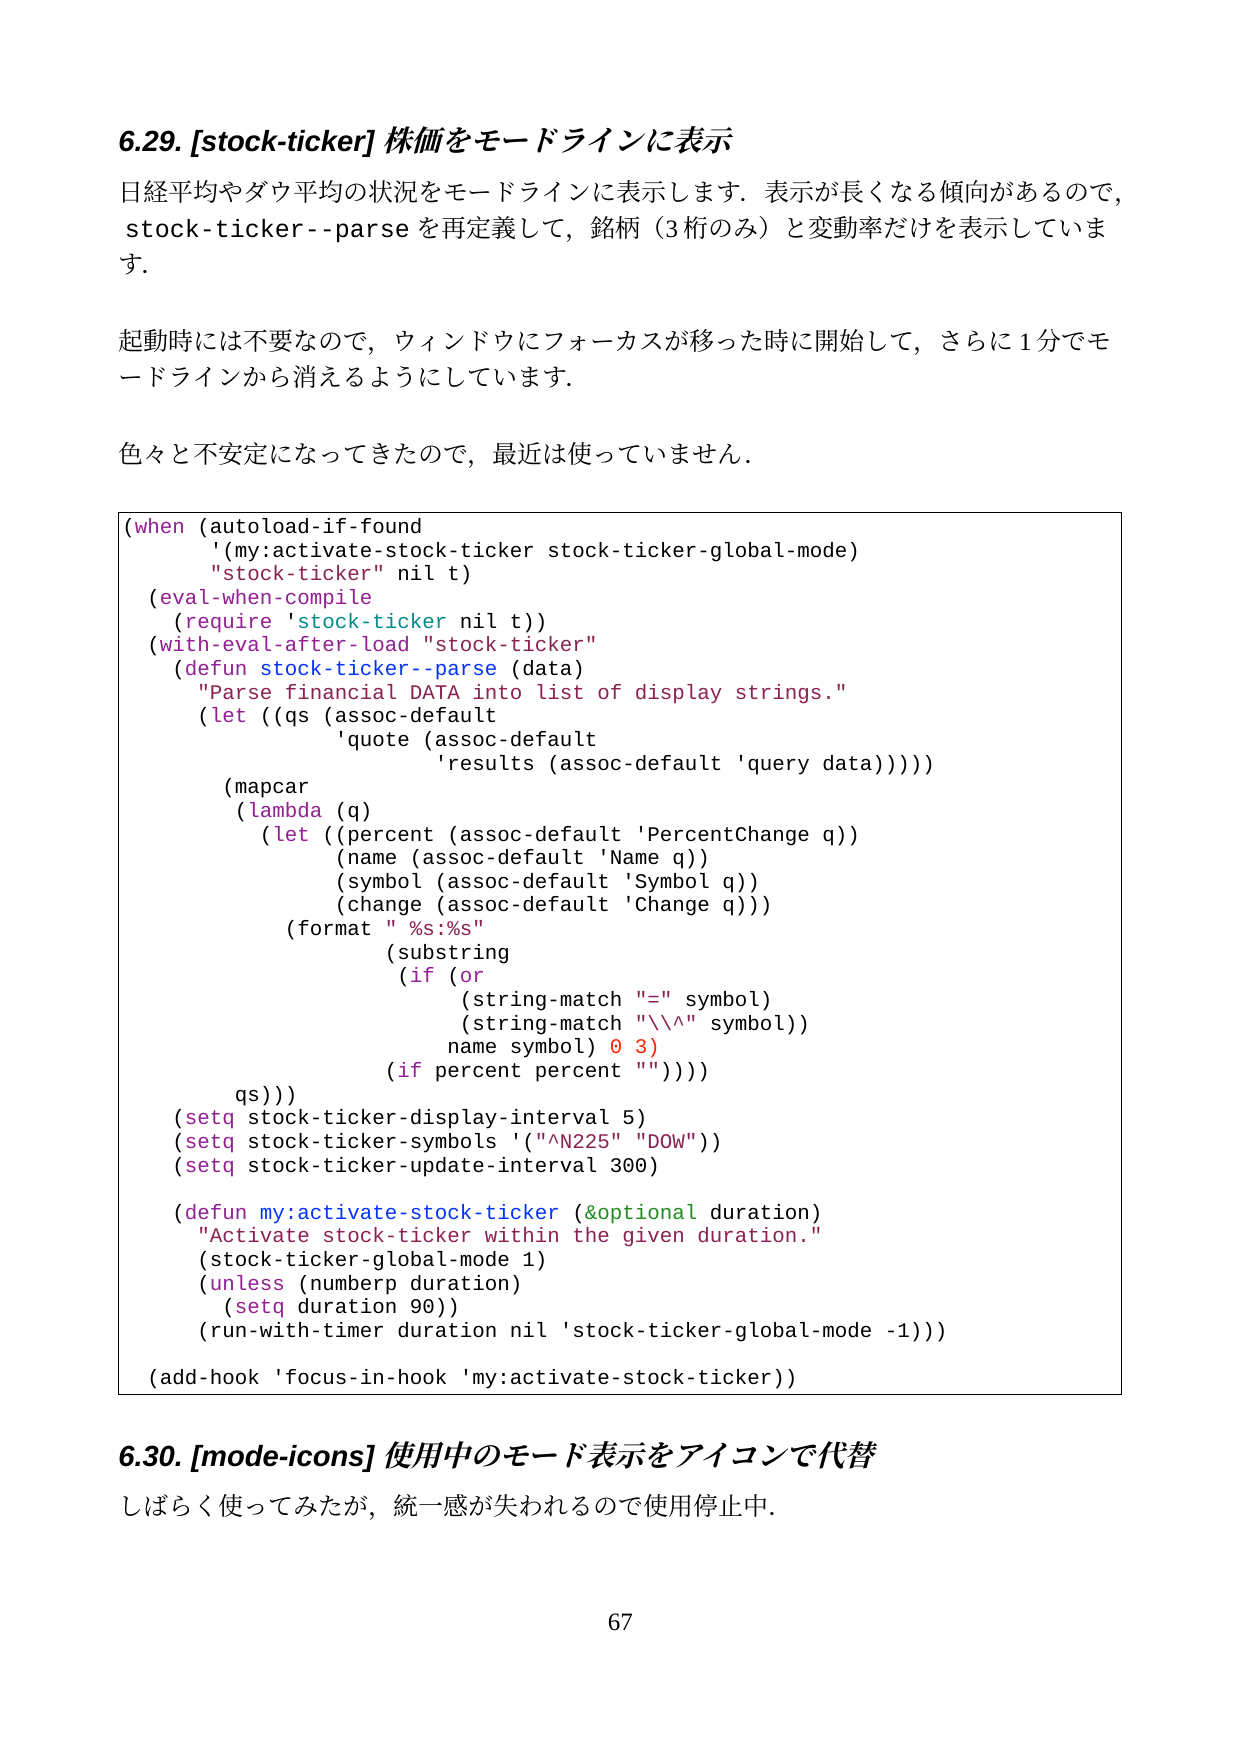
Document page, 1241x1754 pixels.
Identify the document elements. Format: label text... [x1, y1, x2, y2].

text (with-eval-after-load "stock-ticker" [119, 630, 1121, 654]
text 色々と不安定になってきたので，最近は使っていません． [118, 435, 1122, 500]
text (string-match "=" symbol) [119, 985, 1121, 1009]
text (stock-ticker-global-mode 1) [119, 1245, 1121, 1269]
text "Parse financial DATA into list of display strings." [119, 678, 1121, 701]
text しばらく使ってみたが，統一感が失われるので使用停止中． [118, 1487, 1122, 1551]
text (string-match "\\^" symbol)) [119, 1009, 1121, 1032]
text (eval-when-compile [119, 583, 1121, 607]
text name symbol) 0 3) [119, 1032, 1121, 1056]
text (mapcar [119, 772, 1121, 796]
text (when (autoload-if-found [119, 513, 1121, 536]
text (if percent percent "")))) [119, 1056, 1121, 1080]
text "Activate stock-ticker within the given duration." [119, 1222, 1121, 1245]
text (let ((percent (assoc-default 'PercentChange q)) [119, 819, 1121, 843]
text (let ((qs (assoc-default [119, 701, 1121, 725]
text 'results (assoc-default 'query data))))) [119, 749, 1121, 772]
text 日経平均やダウ平均の状況をモードラインに表示します．表示が長くなる傾向があるので， stock-ticker--parse を再定義して，銘柄（3桁のみ）と変動率だけを表示しています． [118, 172, 1122, 309]
text (setq duration 90)) [119, 1292, 1121, 1316]
text '(my:activate-stock-ticker stock-ticker-global-mode) [119, 536, 1121, 559]
text (require 'stock-ticker nil t)) [119, 607, 1121, 630]
text 'quote (assoc-default [119, 725, 1121, 749]
text (format " %s:%s" [119, 914, 1121, 938]
text "stock-ticker" nil t) [119, 559, 1121, 583]
text (change (assoc-default 'Change q))) [119, 891, 1121, 914]
text qs))) [119, 1080, 1121, 1103]
text (unless (numberp duration) [119, 1269, 1121, 1292]
text (if (or [119, 961, 1121, 985]
text (substring [119, 938, 1121, 961]
subtitle [mode-icons] 使用中のモード表示をアイコンで代替 [118, 1432, 1122, 1474]
text (symbol (assoc-default 'Symbol q)) [119, 867, 1121, 891]
text (run-with-timer duration nil 'stock-ticker-global-mode -1))) [119, 1316, 1121, 1340]
text (defun stock-ticker--parse (data) [119, 654, 1121, 678]
text (add-hook 'focus-in-hook 'my:activate-stock-ticker)) [119, 1363, 1121, 1394]
text (defun my:activate-stock-ticker (&optional duration) [119, 1198, 1121, 1222]
text (setq stock-ticker-update-interval 300) [119, 1151, 1121, 1174]
text (name (assoc-default 'Name q)) [119, 843, 1121, 867]
text 起動時には不要なので，ウィンドウにフォーカスが移った時に開始して，さらに1分でモードラインから消えるようにしています． [118, 322, 1122, 422]
subtitle [stock-ticker] 株価をモードラインに表示 [118, 118, 1122, 160]
text (setq stock-ticker-display-interval 5) [119, 1103, 1121, 1127]
text (setq stock-ticker-symbols '("^N225" "DOW")) [119, 1127, 1121, 1151]
text (lambda (q) [119, 796, 1121, 819]
